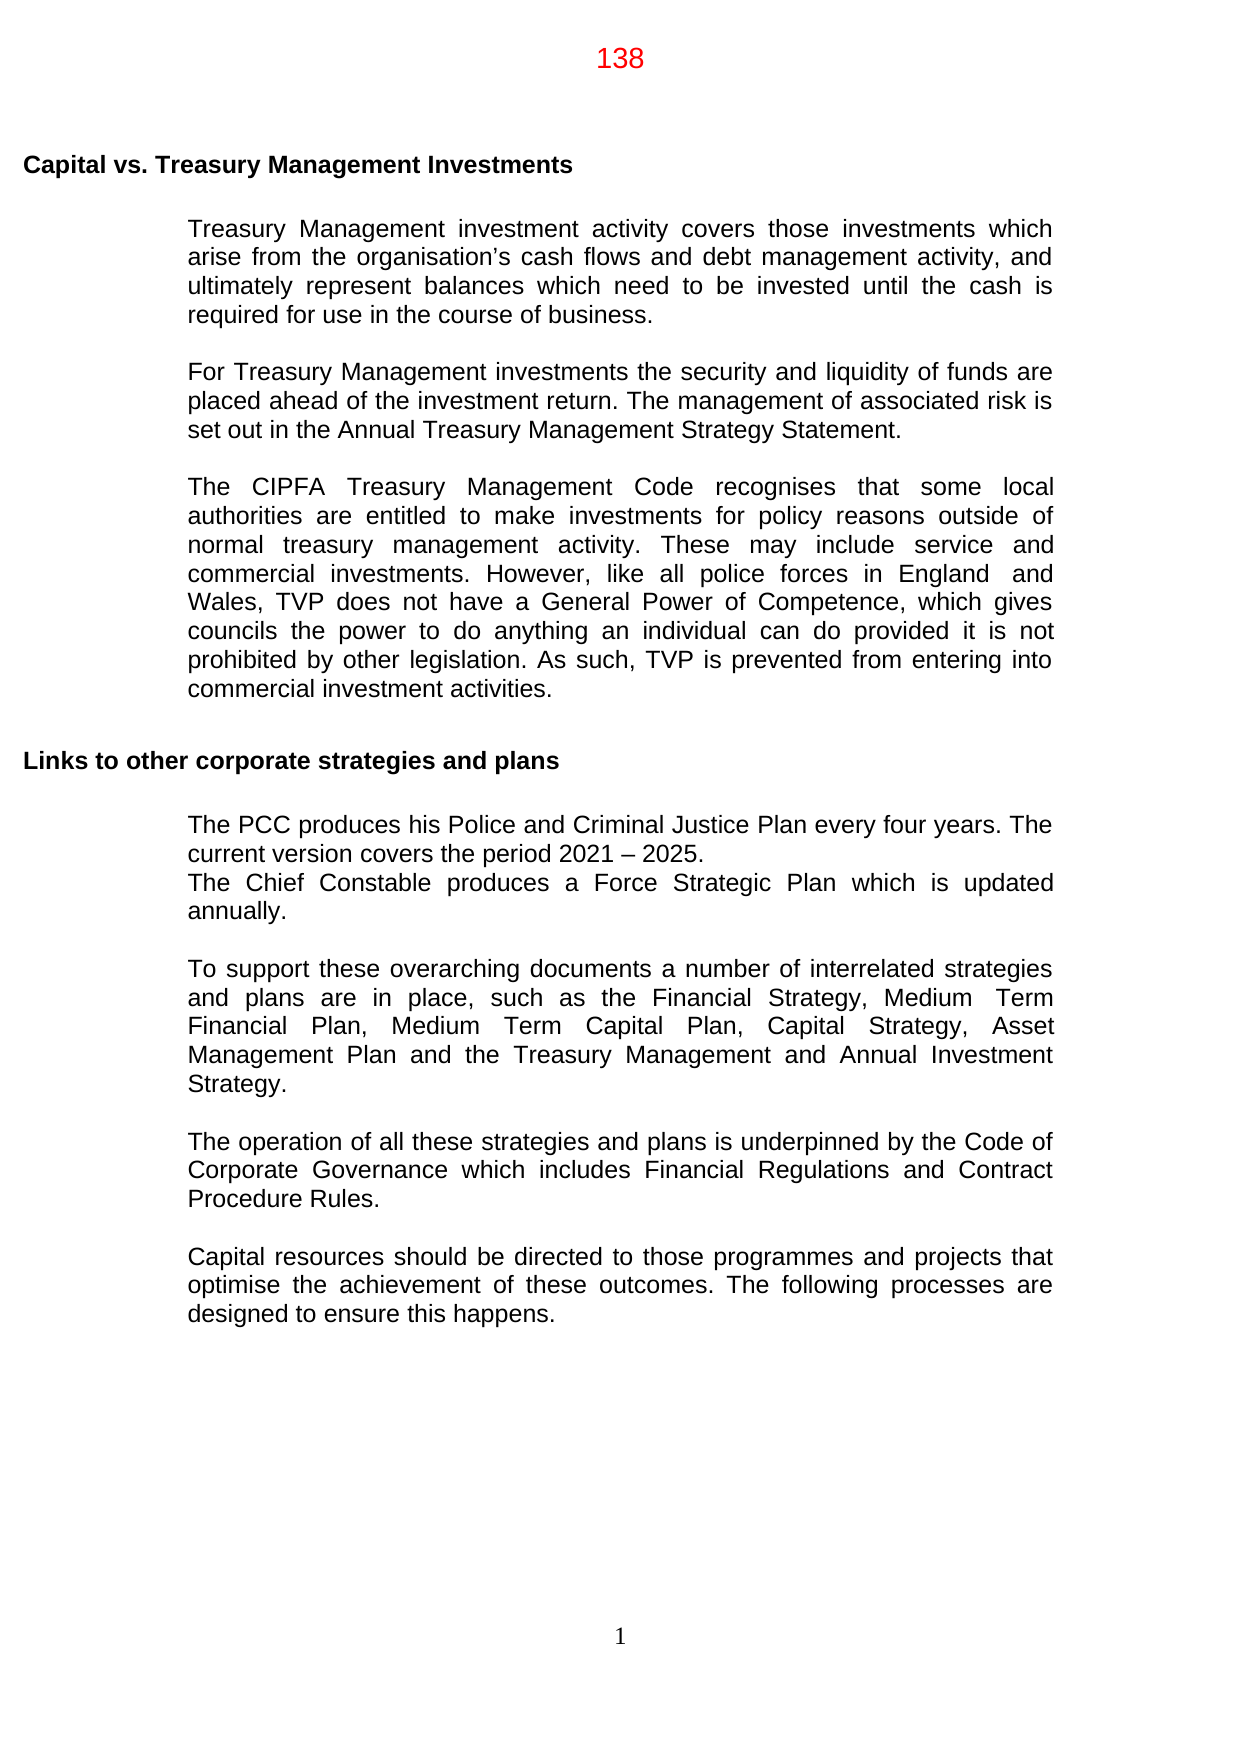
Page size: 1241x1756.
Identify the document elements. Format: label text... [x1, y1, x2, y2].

text The CIPFA Treasury Management Code recognises that some local authorities are entitled to make investments for policy reasons outside of normal treasury management activity. These may include service and commercial investments. However, like all police forces in England and Wales, TVP does not have a General Power of Competence, which gives councils the power to do anything an individual can do provided it is not prohibited by other legislation. As such, TVP is prevented from entering into commercial investment activities. [187, 472, 1054, 702]
text To support these overarching documents a number of interrelated strategies and plans are in place, such as the Financial Strategy, Medium Term Financial Plan, Medium Term Capital Plan, Capital Strategy, Asset Management Plan and the Treasury Management and Annual Investment Strategy. [187, 954, 1054, 1098]
subtitle Capital vs. Treasury Management Investments [0, 150, 1230, 178]
subtitle Links to other corporate strategies and plans [0, 746, 1230, 775]
text The operation of all these strategies and plans is underpinned by the Code of Corporate Governance which includes Financial Regulations and Contract Procedure Rules. [187, 1126, 1054, 1213]
text Treasury Management investment activity covers those investments which arise from the organisation’s cash flows and debt management activity, and ultimately represent balances which need to be invested until the cash is required for use in the course of business. [187, 213, 1054, 328]
text Capital resources should be directed to those programmes and projects that optimise the achievement of these outcomes. The following processes are designed to ensure this happens. [187, 1241, 1054, 1328]
text The PCC produces his Police and Criminal Justice Plan every four years. The current version covers the period 2021 – 2025. [187, 810, 1054, 868]
text The Chief Constable produces a Force Strategic Plan which is updated annually. [187, 868, 1054, 925]
text For Treasury Management investments the security and liquidity of funds are placed ahead of the investment return. The management of associated risk is set out in the Annual Treasury Management Strategy Statement. [187, 357, 1054, 443]
